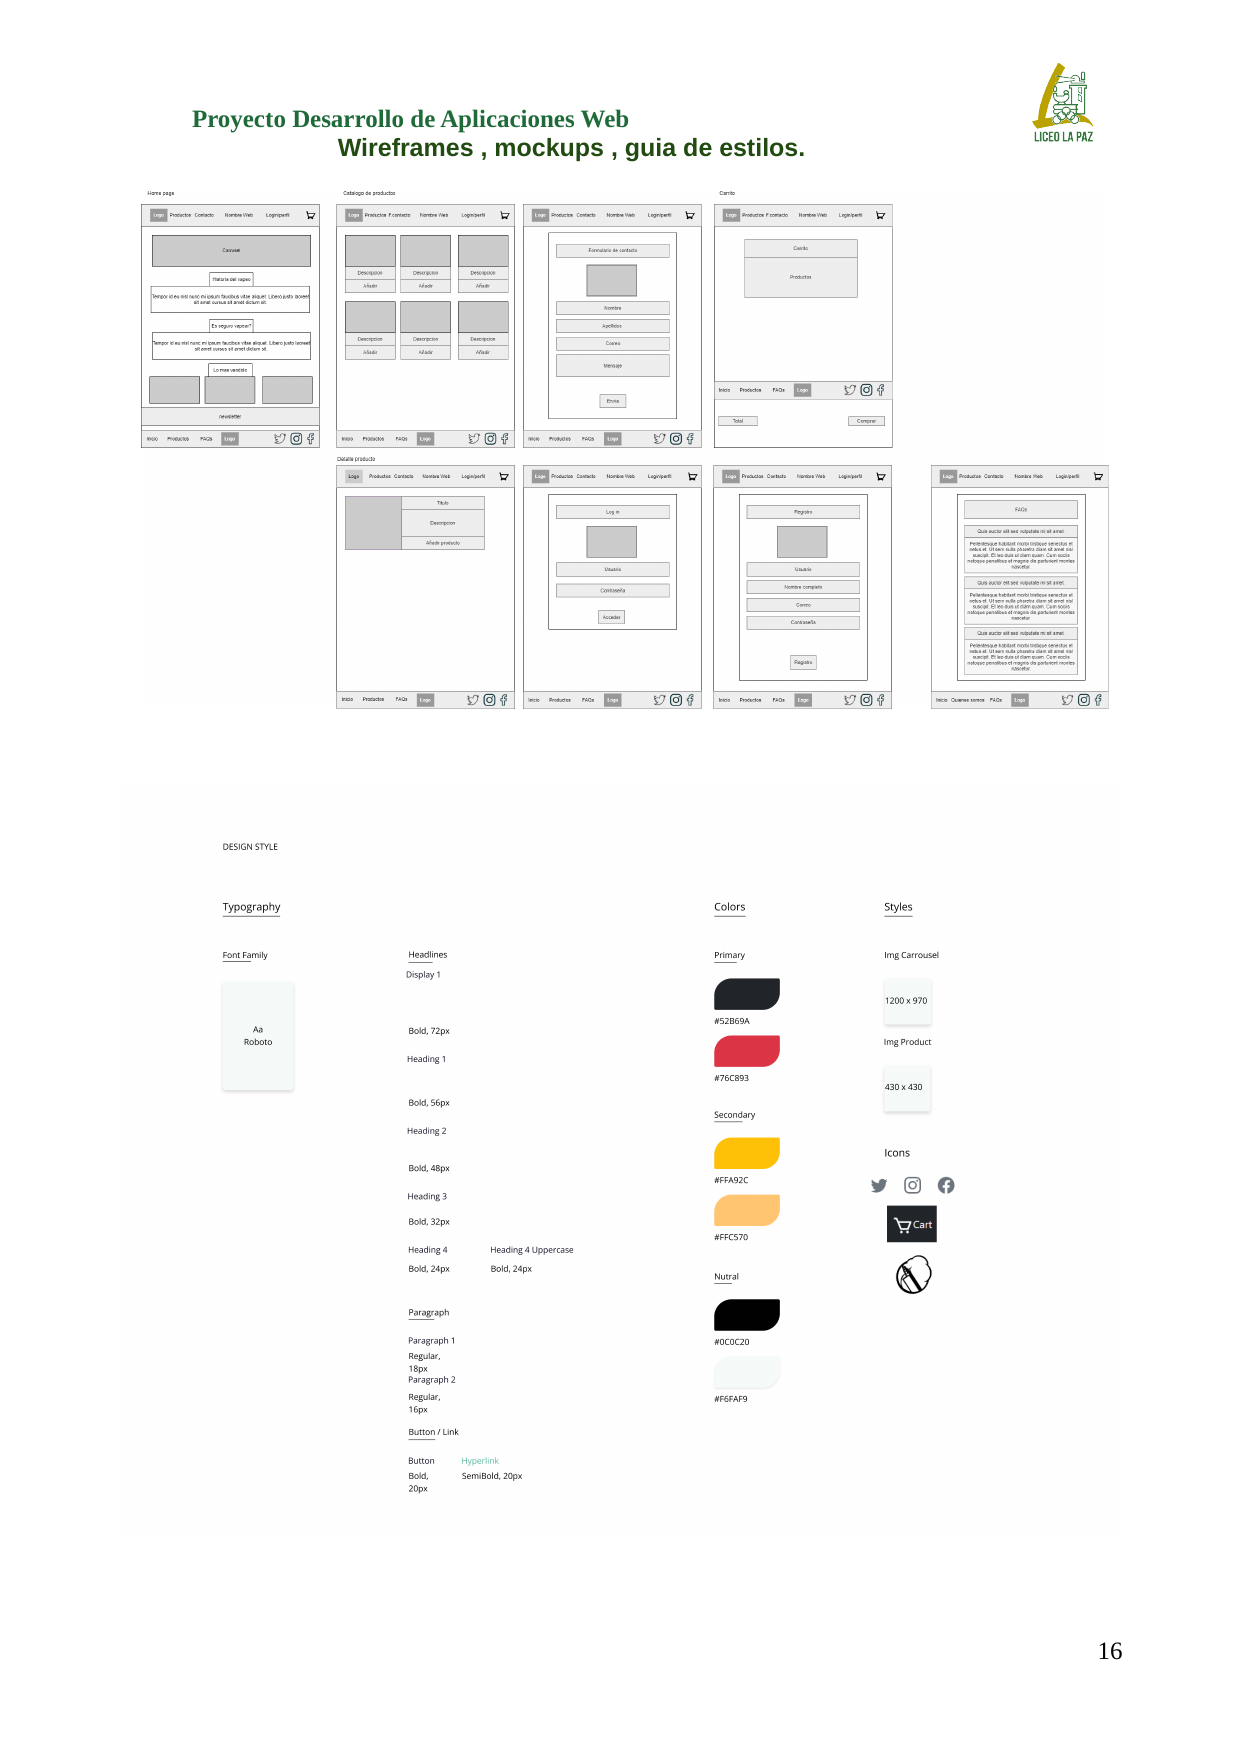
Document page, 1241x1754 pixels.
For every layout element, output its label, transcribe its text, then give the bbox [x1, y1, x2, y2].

picture [1025, 55, 1100, 150]
picture [141, 186, 1109, 709]
subtitle Wireframes , mockups , guia de estilos. [118, 132, 1122, 161]
picture [118, 780, 1123, 1539]
